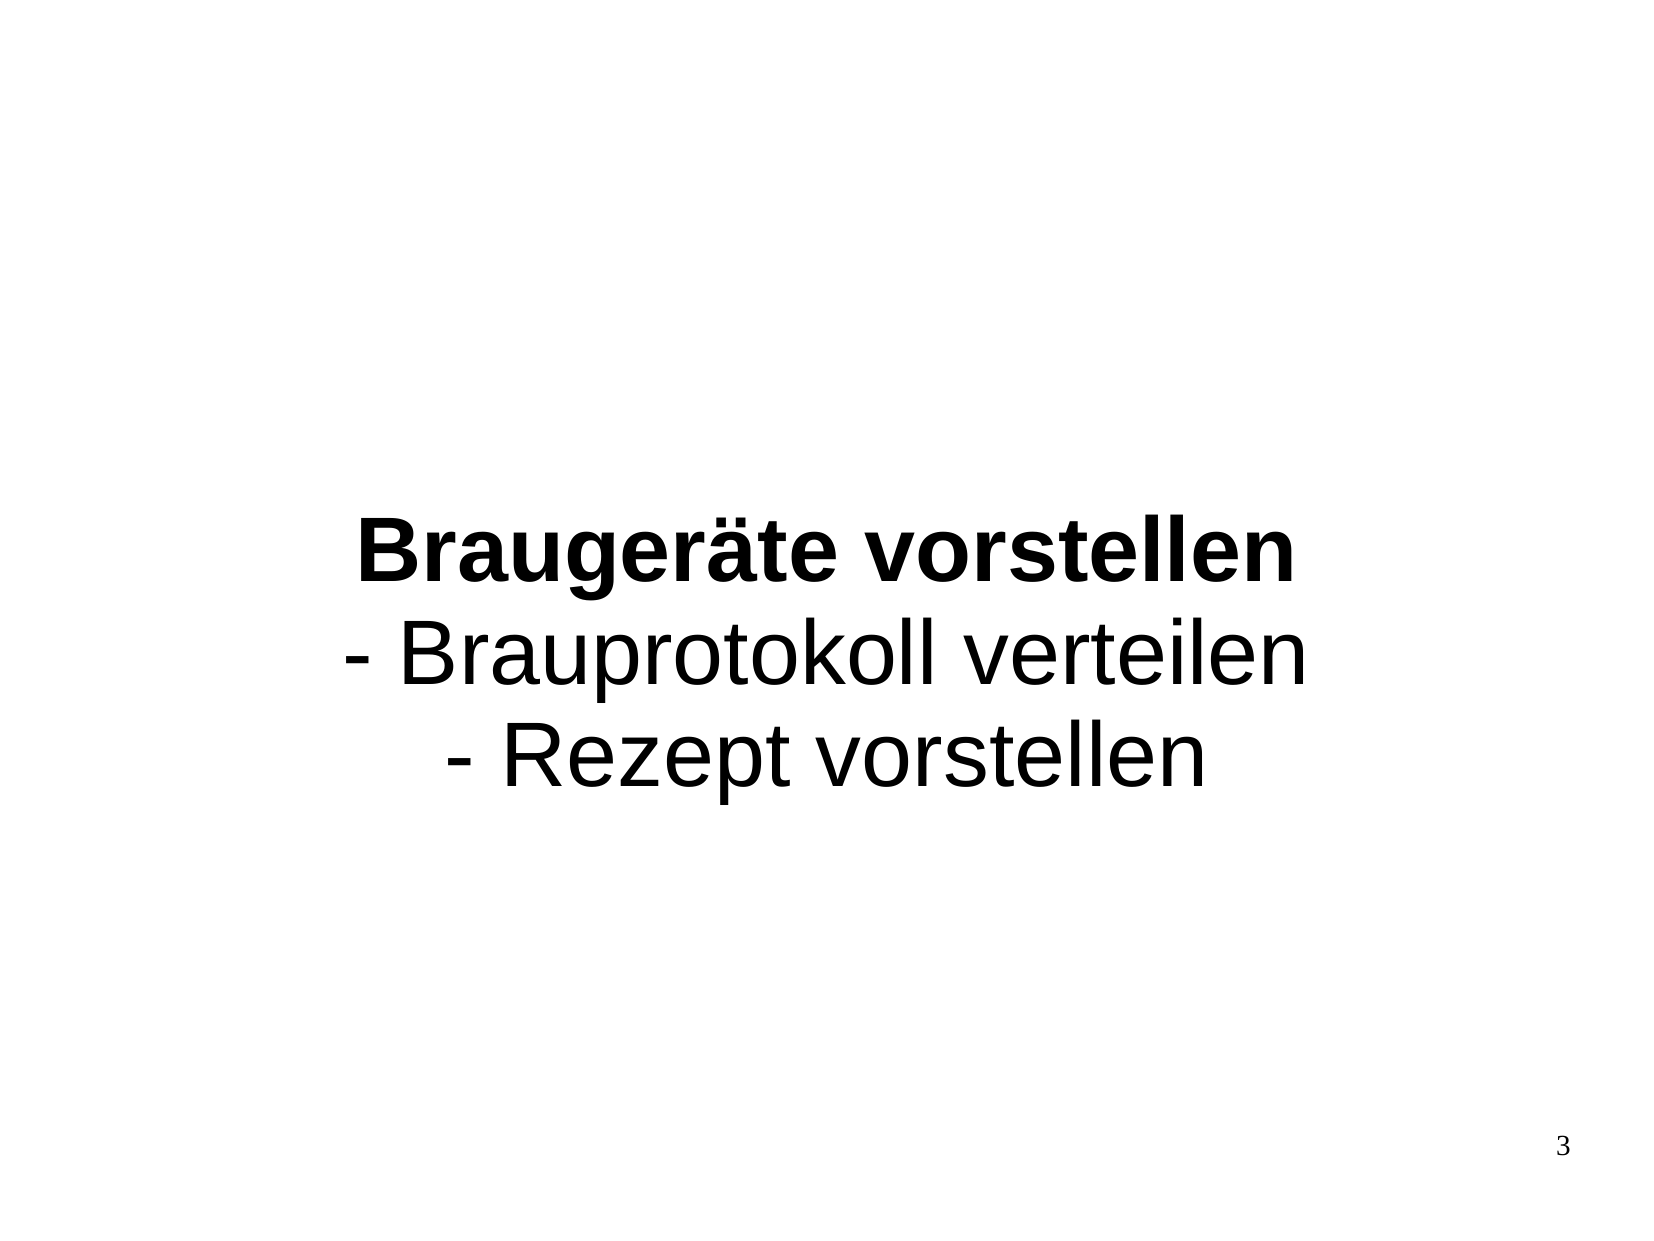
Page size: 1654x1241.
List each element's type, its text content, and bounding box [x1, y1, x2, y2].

title Braugeräte vorstellen - Brauprotokoll verteilen - Rezept vorstellen [82, 498, 1571, 807]
